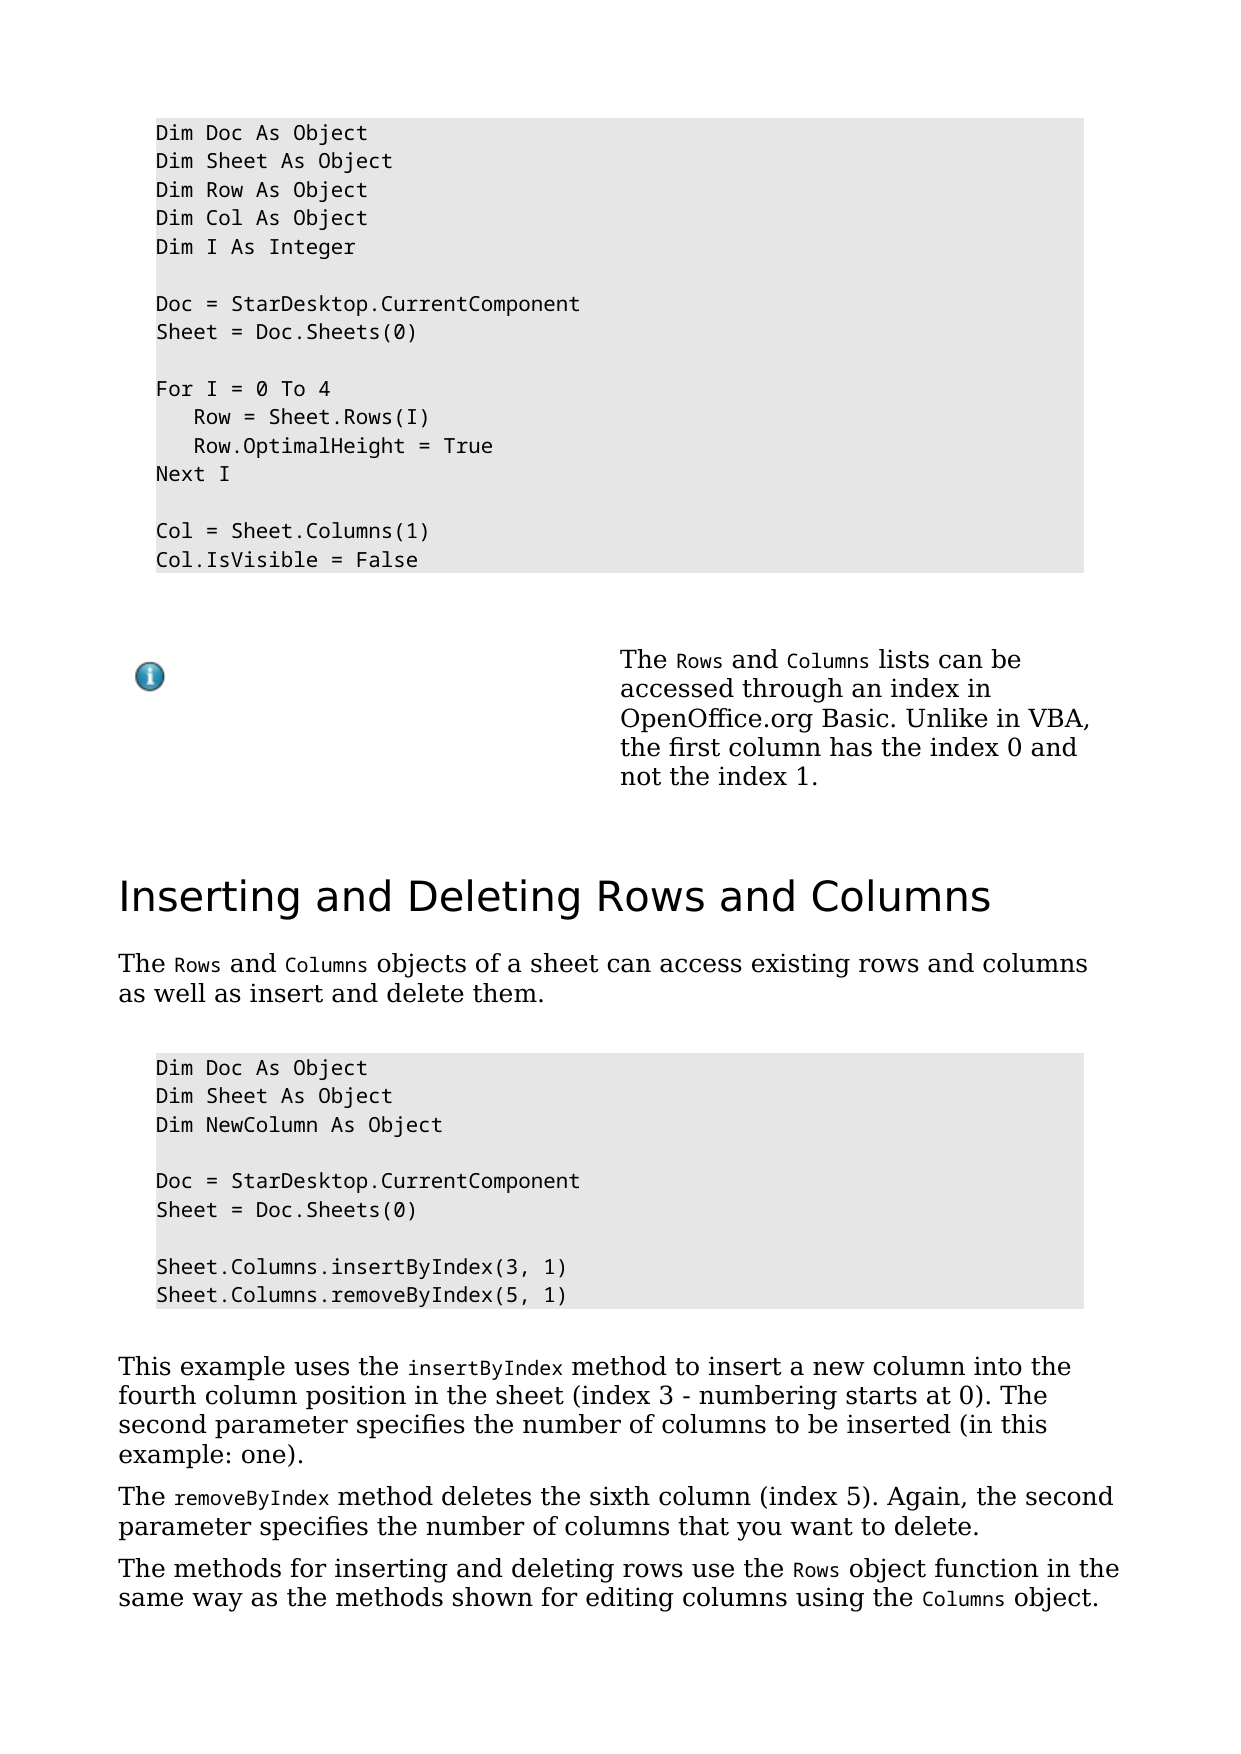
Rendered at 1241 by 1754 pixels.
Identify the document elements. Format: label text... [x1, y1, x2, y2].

table_header The Rows and Columns lists can be accessed through an index in OpenOffice.org Basic. Unlike in VBA, the first column has the index 0 and not the index 1. [620, 639, 1122, 799]
text Dim Doc As Object Dim Sheet As Object Dim NewColumn As Object Doc = StarDesktop.CurrentComponent Sheet = Doc.Sheets(0) Sheet.Columns.insertByIndex(3, 1) Sheet.Columns.removeByIndex(5, 1) [156, 1053, 1084, 1309]
table_header [118, 639, 620, 799]
text This example uses the insertByIndex method to insert a new column into the fourth column position in the sheet (index 3 - numbering starts at 0). The second parameter specifies the number of columns to be inserted (in this example: one). [118, 1352, 1122, 1469]
subtitle Inserting and Deleting Rows and Columns [118, 872, 1122, 921]
text The removeByIndex method deletes the sixth column (index 5). Again, the second parameter specifies the number of columns that you want to delete. [118, 1483, 1122, 1541]
text Dim Doc As Object Dim Sheet As Object Dim Row As Object Dim Col As Object Dim I As Integer Doc = StarDesktop.CurrentComponent Sheet = Doc.Sheets(0) For I = 0 To 4 Row = Sheet.Rows(I) Row.OptimalHeight = True Next I Col = Sheet.Columns(1) Col.IsVisible = False [156, 118, 1084, 573]
picture [118, 645, 182, 709]
text The methods for inserting and deleting rows use the Rows object function in the same way as the methods shown for editing columns using the Columns object. [118, 1554, 1122, 1613]
text The Rows and Columns objects of a sheet can access existing rows and columns as well as insert and delete them. [118, 949, 1122, 1008]
